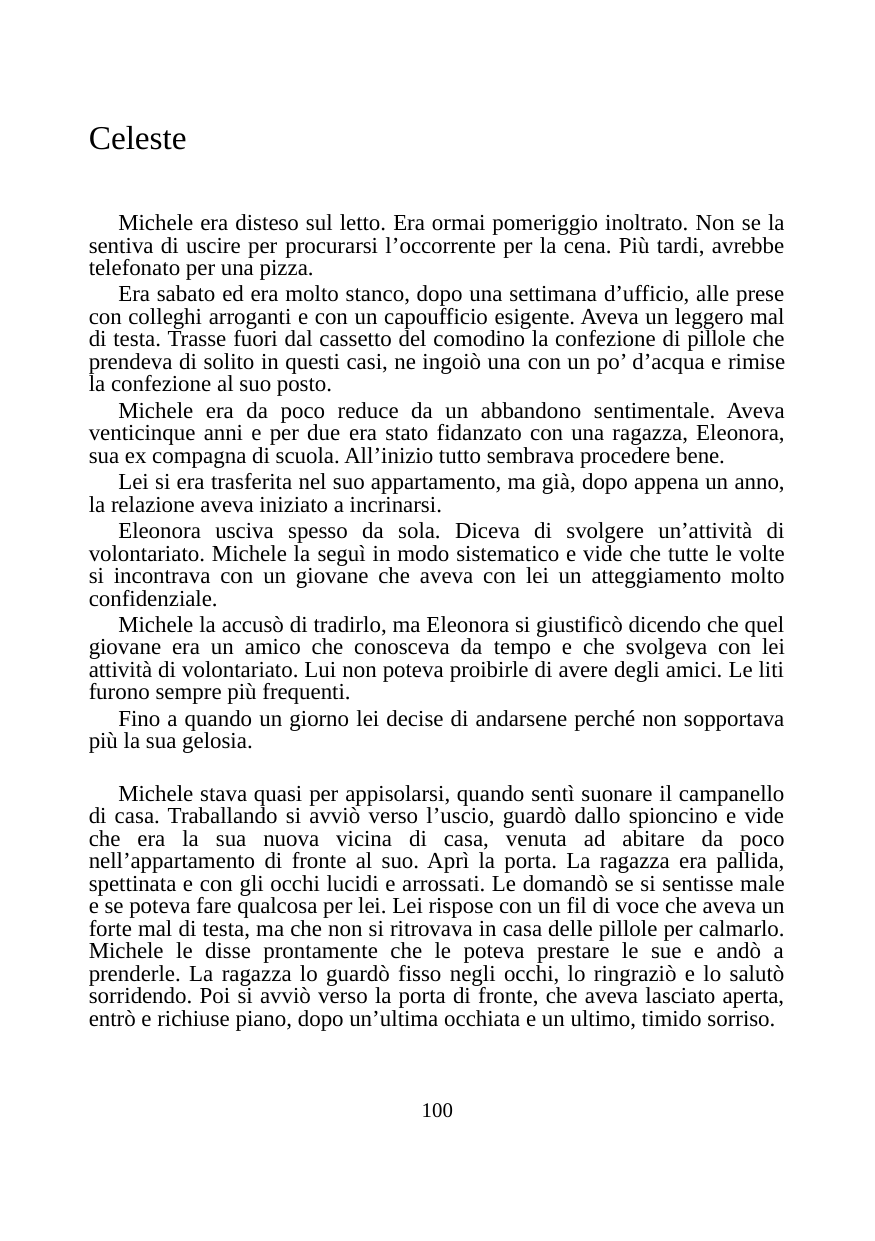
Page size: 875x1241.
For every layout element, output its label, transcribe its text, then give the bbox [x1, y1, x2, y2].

text Michele stava quasi per appisolarsi, quando sentì suonare il campanello di casa. Traballando si avviò verso l’uscio, guardò dallo spioncino e vide che era la sua nuova vicina di casa, venuta ad abitare da poco nell’appartamento di fronte al suo. Aprì la porta. La ragazza era pallida, spettinata e con gli occhi lucidi e arrossati. Le domandò se si sentisse male e se poteva fare qualcosa per lei. Lei rispose con un fil di voce che aveva un forte mal di testa, ma che non si ritrovava in casa delle pillole per calmarlo. Michele le disse prontamente che le poteva prestare le sue e andò a prenderle. La ragazza lo guardò fisso negli occhi, lo ringraziò e lo salutò sorridendo. Poi si avviò verso la porta di fronte, che aveva lasciato aperta, entrò e richiuse piano, dopo un’ultima occhiata e un ultimo, timido sorriso. [88, 780, 786, 1031]
text Eleonora usciva spesso da sola. Diceva di svolgere un’attività di volontariato. Michele la seguì in modo sistematico e vide che tutte le volte si incontrava con un giovane che aveva con lei un atteggiamento molto confidenziale. [88, 517, 786, 611]
text Era sabato ed era molto stanco, dopo una settimana d’ufficio, alle prese con colleghi arroganti e con un capoufficio esigente. Aveva un leggero mal di testa. Trasse fuori dal cassetto del comodino la confezione di pillole che prendeva di solito in questi casi, ne ingoiò una con un po’ d’acqua e rimise la confezione al suo posto. [88, 281, 786, 397]
text Fino a quando un giorno lei decise di andarsene perché non sopportava più la sua gelosia. [88, 705, 786, 754]
subtitle Celeste [88, 118, 786, 156]
text Michele era disteso sul letto. Era ormai pomeriggio inoltrato. Non se la sentiva di uscire per procurarsi l’occorrente per la cena. Più tardi, avrebbe telefonato per una pizza. [88, 209, 786, 281]
text Michele era da poco reduce da un abbandono sentimentale. Aveva venticinque anni e per due era stato fidanzato con una ragazza, Eleonora, sua ex compagna di scuola. All’inizio tutto sembrava procedere bene. [88, 397, 786, 468]
text Lei si era trasferita nel suo appartamento, ma già, dopo appena un anno, la relazione aveva iniziato a incrinarsi. [88, 468, 786, 517]
text Michele la accusò di tradirlo, ma Eleonora si giustificò dicendo che quel giovane era un amico che conosceva da tempo e che svolgeva con lei attività di volontariato. Lui non poteva proibirle di avere degli amici. Le liti furono sempre più frequenti. [88, 611, 786, 705]
